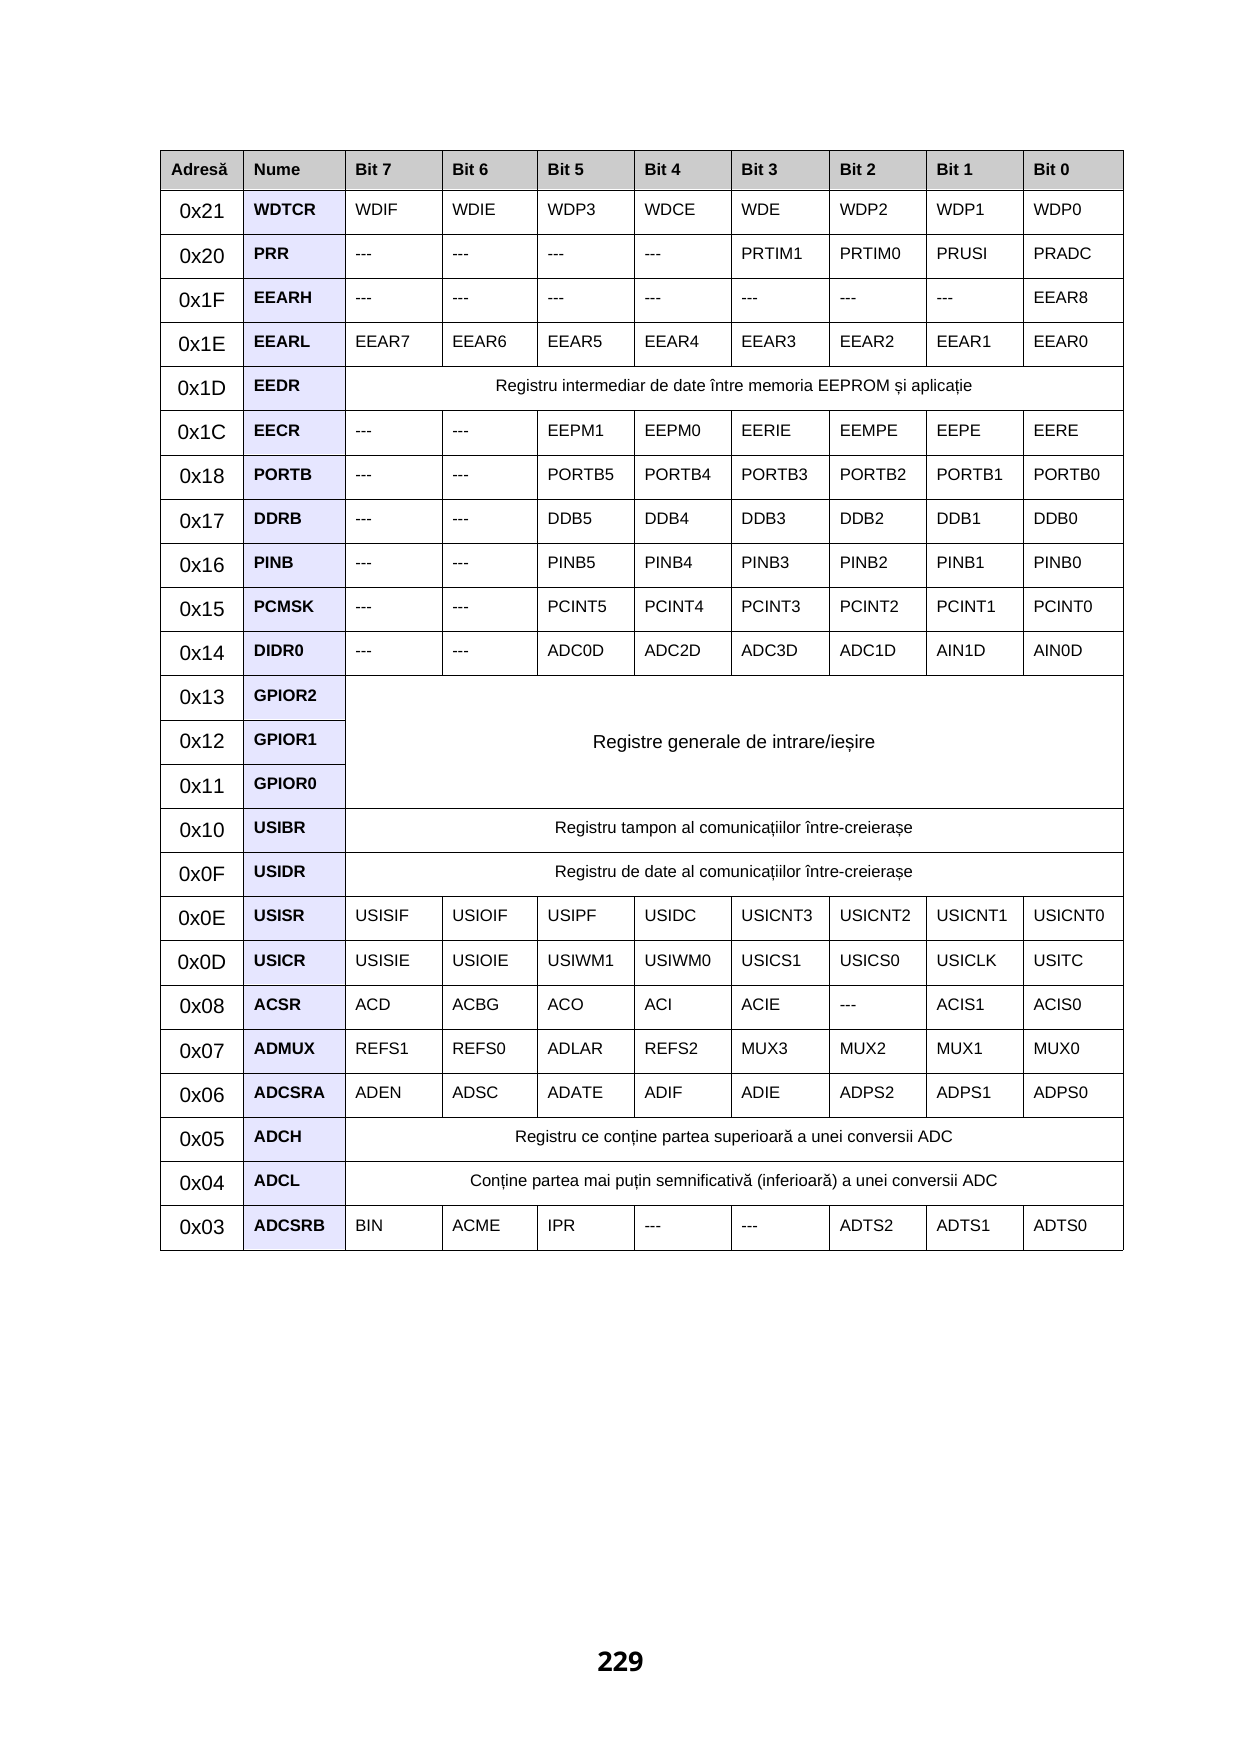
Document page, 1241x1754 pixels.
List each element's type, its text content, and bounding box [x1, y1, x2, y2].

table_header Bit 3 [732, 151, 829, 189]
table_cell DDB5 [538, 500, 634, 543]
table_cell 0x20 [161, 235, 243, 278]
table_cell 0x1E [161, 323, 243, 366]
table_cell MUX0 [1024, 1030, 1123, 1073]
table_cell DDB3 [732, 500, 829, 543]
table_cell 0x05 [161, 1118, 243, 1161]
table_cell ADPS2 [830, 1074, 926, 1117]
table_cell 0x0F [161, 853, 243, 896]
table_cell EEAR4 [635, 323, 731, 366]
table_cell --- [443, 279, 537, 322]
table_cell USIDR [244, 853, 345, 896]
table_cell PORTB0 [1024, 456, 1123, 499]
table_cell Registru intermediar de date între memoria EEPROM și aplicație [346, 367, 1123, 410]
table_cell --- [346, 544, 442, 587]
table_cell PINB1 [927, 544, 1023, 587]
table_cell 0x18 [161, 456, 243, 499]
table_cell WDP0 [1024, 191, 1123, 234]
table_cell EEPM1 [538, 411, 634, 454]
table_cell --- [443, 235, 537, 278]
table_cell WDP1 [927, 191, 1023, 234]
table_cell REFS0 [443, 1030, 537, 1073]
table_cell EEAR5 [538, 323, 634, 366]
table_cell EEPE [927, 411, 1023, 454]
table_cell ADC2D [635, 632, 731, 675]
table_cell EEAR3 [732, 323, 829, 366]
table_cell Registru de date al comunicațiilor între-creierașe [346, 853, 1123, 896]
table_cell DDB0 [1024, 500, 1123, 543]
table_cell --- [538, 235, 634, 278]
table_cell ADATE [538, 1074, 634, 1117]
table_cell ADPS0 [1024, 1074, 1123, 1117]
table_cell --- [346, 279, 442, 322]
table_cell PORTB3 [732, 456, 829, 499]
table_cell EERIE [732, 411, 829, 454]
table_cell 0x08 [161, 986, 243, 1029]
table_cell ACIS1 [927, 986, 1023, 1029]
table_cell PINB0 [1024, 544, 1123, 587]
table_cell REFS2 [635, 1030, 731, 1073]
table_cell USISIF [346, 897, 442, 940]
table_header Bit 7 [346, 151, 442, 189]
table_cell ADPS1 [927, 1074, 1023, 1117]
table_cell --- [346, 235, 442, 278]
table_cell WDE [732, 191, 829, 234]
table_cell IPR [538, 1206, 634, 1249]
table_cell BIN [346, 1206, 442, 1249]
table_header Bit 4 [635, 151, 731, 189]
table_header Bit 2 [830, 151, 926, 189]
table_cell PINB5 [538, 544, 634, 587]
table_cell 0x1F [161, 279, 243, 322]
table_cell WDP2 [830, 191, 926, 234]
table_cell ADTS1 [927, 1206, 1023, 1249]
table_cell --- [830, 986, 926, 1029]
table_cell WDCE [635, 191, 731, 234]
table_cell --- [927, 279, 1023, 322]
table_cell USICS1 [732, 941, 829, 984]
table_cell EECR [244, 411, 345, 454]
table_cell ADCSRA [244, 1074, 345, 1117]
table_cell --- [346, 456, 442, 499]
table_cell --- [635, 279, 731, 322]
table_cell DDB4 [635, 500, 731, 543]
table_cell --- [443, 500, 537, 543]
table_header Nume [244, 151, 345, 189]
table_cell PCINT2 [830, 588, 926, 631]
table_cell 0x1D [161, 367, 243, 410]
table_cell 0x0E [161, 897, 243, 940]
table_cell PCINT4 [635, 588, 731, 631]
table_cell EEAR0 [1024, 323, 1123, 366]
table_cell DDB1 [927, 500, 1023, 543]
table_cell WDTCR [244, 191, 345, 234]
table_cell GPIOR2 [244, 676, 345, 719]
table_cell ACSR [244, 986, 345, 1029]
table_cell ADCSRB [244, 1206, 345, 1249]
table_cell --- [538, 279, 634, 322]
table_cell PCMSK [244, 588, 345, 631]
table_cell WDP3 [538, 191, 634, 234]
table_cell USIWM0 [635, 941, 731, 984]
table_cell USICR [244, 941, 345, 984]
table_cell 0x14 [161, 632, 243, 675]
table_cell ADC0D [538, 632, 634, 675]
table_cell WDIF [346, 191, 442, 234]
table_cell EEAR6 [443, 323, 537, 366]
table_cell DDRB [244, 500, 345, 543]
table_cell USIBR [244, 809, 345, 852]
table_cell USIDC [635, 897, 731, 940]
table_cell MUX3 [732, 1030, 829, 1073]
table_cell ACIS0 [1024, 986, 1123, 1029]
table_cell --- [346, 588, 442, 631]
table_cell EEPM0 [635, 411, 731, 454]
table_cell PRTIM0 [830, 235, 926, 278]
table_cell 0x21 [161, 191, 243, 234]
table_cell GPIOR0 [244, 765, 345, 808]
table_cell 0x07 [161, 1030, 243, 1073]
table_cell ADSC [443, 1074, 537, 1117]
table_cell PRTIM1 [732, 235, 829, 278]
table_cell 0x03 [161, 1206, 243, 1249]
table_cell 0x10 [161, 809, 243, 852]
table_cell GPIOR1 [244, 721, 345, 764]
table_cell PINB2 [830, 544, 926, 587]
table_cell USIOIE [443, 941, 537, 984]
table_cell ADC3D [732, 632, 829, 675]
table_cell --- [635, 1206, 731, 1249]
table_cell 0x12 [161, 721, 243, 764]
table_cell USICNT3 [732, 897, 829, 940]
table_cell USIOIF [443, 897, 537, 940]
table_cell --- [635, 235, 731, 278]
table_cell EEAR7 [346, 323, 442, 366]
table_cell USICLK [927, 941, 1023, 984]
table_cell Conține partea mai puțin semnificativă (inferioară) a unei conversii ADC [346, 1162, 1123, 1205]
table_cell USISIE [346, 941, 442, 984]
table_cell ACIE [732, 986, 829, 1029]
table_cell PRR [244, 235, 345, 278]
table_cell --- [443, 632, 537, 675]
table_cell EEARH [244, 279, 345, 322]
table_cell DDB2 [830, 500, 926, 543]
table_cell ADCH [244, 1118, 345, 1161]
table_cell AIN1D [927, 632, 1023, 675]
table_cell --- [443, 544, 537, 587]
table_header Bit 1 [927, 151, 1023, 189]
table_cell Registru tampon al comunicațiilor între-creierașe [346, 809, 1123, 852]
table_cell Registru ce conține partea superioară a unei conversii ADC [346, 1118, 1123, 1161]
table_cell REFS1 [346, 1030, 442, 1073]
table_cell DIDR0 [244, 632, 345, 675]
table_cell --- [732, 1206, 829, 1249]
table_cell ADIF [635, 1074, 731, 1117]
table_cell PCINT1 [927, 588, 1023, 631]
table_cell ADLAR [538, 1030, 634, 1073]
table_cell PRUSI [927, 235, 1023, 278]
table_cell ACO [538, 986, 634, 1029]
table_header Bit 5 [538, 151, 634, 189]
table_cell PORTB1 [927, 456, 1023, 499]
table_cell Registre generale de intrare/ieșire [346, 676, 1123, 808]
table_cell EEMPE [830, 411, 926, 454]
table_cell EEAR1 [927, 323, 1023, 366]
table_cell EEDR [244, 367, 345, 410]
table_cell 0x15 [161, 588, 243, 631]
table_cell PCINT5 [538, 588, 634, 631]
table_cell --- [346, 500, 442, 543]
table_cell USIWM1 [538, 941, 634, 984]
table_cell --- [732, 279, 829, 322]
table_cell 0x13 [161, 676, 243, 719]
table_cell 0x16 [161, 544, 243, 587]
table_cell WDIE [443, 191, 537, 234]
table_cell MUX1 [927, 1030, 1023, 1073]
table_cell PINB [244, 544, 345, 587]
table_cell PINB3 [732, 544, 829, 587]
table_cell PCINT3 [732, 588, 829, 631]
table_cell EEARL [244, 323, 345, 366]
table_cell 0x0D [161, 941, 243, 984]
table_cell ADEN [346, 1074, 442, 1117]
table_cell PORTB4 [635, 456, 731, 499]
table_cell EEAR2 [830, 323, 926, 366]
table_cell USICNT1 [927, 897, 1023, 940]
table_cell USICNT2 [830, 897, 926, 940]
table_cell ADMUX [244, 1030, 345, 1073]
table_cell USICNT0 [1024, 897, 1123, 940]
table_cell 0x17 [161, 500, 243, 543]
table_cell --- [346, 411, 442, 454]
table_cell USITC [1024, 941, 1123, 984]
table_cell --- [443, 588, 537, 631]
table_header Bit 6 [443, 151, 537, 189]
table_cell PINB4 [635, 544, 731, 587]
table_cell ADCL [244, 1162, 345, 1205]
table_cell AIN0D [1024, 632, 1123, 675]
table_cell EEAR8 [1024, 279, 1123, 322]
table_cell 0x1C [161, 411, 243, 454]
table_cell PORTB2 [830, 456, 926, 499]
table_cell ACD [346, 986, 442, 1029]
table_cell --- [830, 279, 926, 322]
table_cell USISR [244, 897, 345, 940]
table_cell ACBG [443, 986, 537, 1029]
table_cell ADC1D [830, 632, 926, 675]
table_cell 0x04 [161, 1162, 243, 1205]
table_cell --- [346, 632, 442, 675]
table_cell ADIE [732, 1074, 829, 1117]
table_cell EERE [1024, 411, 1123, 454]
table_cell ACI [635, 986, 731, 1029]
table_cell MUX2 [830, 1030, 926, 1073]
table_cell 0x06 [161, 1074, 243, 1117]
table_cell ADTS2 [830, 1206, 926, 1249]
table_header Bit 0 [1024, 151, 1123, 189]
table_cell --- [443, 411, 537, 454]
table_cell USIPF [538, 897, 634, 940]
table_cell PORTB [244, 456, 345, 499]
table_cell --- [443, 456, 537, 499]
table_cell ACME [443, 1206, 537, 1249]
table_cell PCINT0 [1024, 588, 1123, 631]
table_cell PORTB5 [538, 456, 634, 499]
table_cell 0x11 [161, 765, 243, 808]
table_cell PRADC [1024, 235, 1123, 278]
table_header Adresă [161, 151, 243, 189]
table_cell USICS0 [830, 941, 926, 984]
table_cell ADTS0 [1024, 1206, 1123, 1249]
